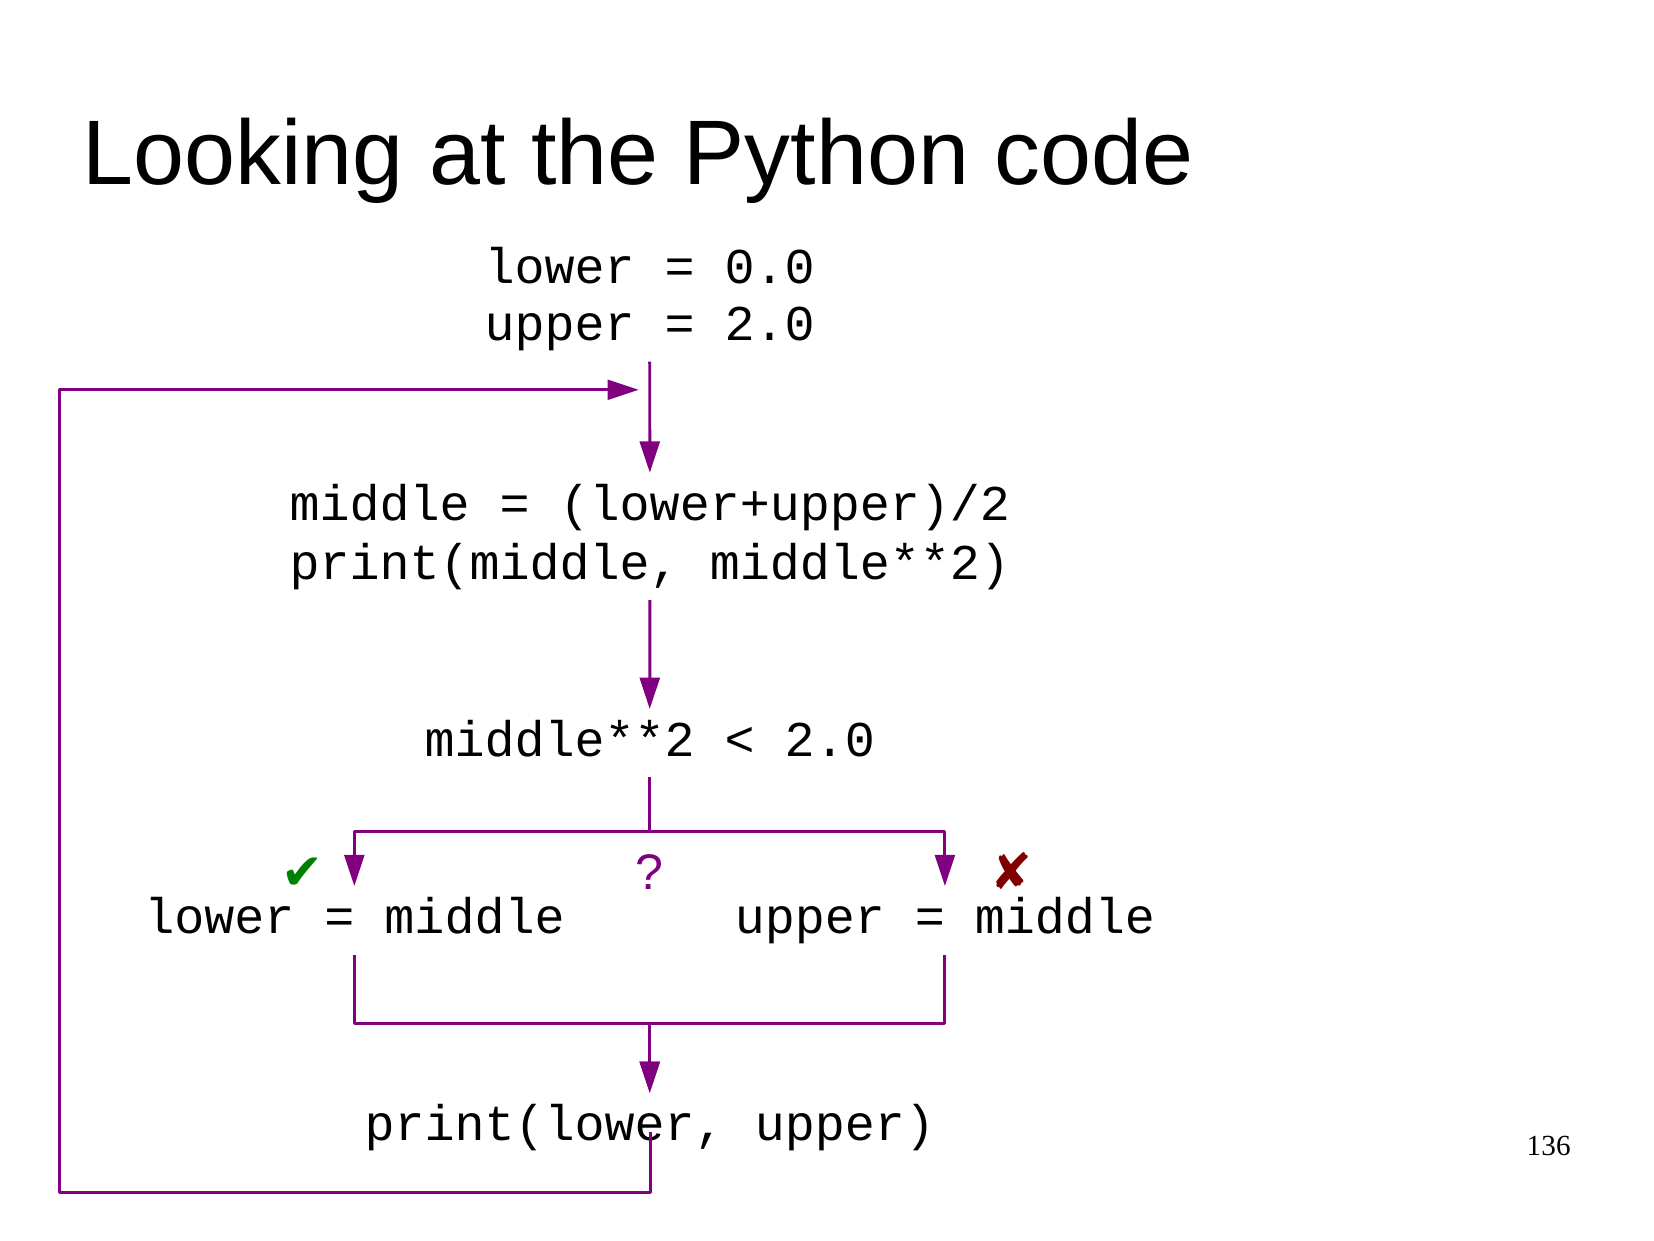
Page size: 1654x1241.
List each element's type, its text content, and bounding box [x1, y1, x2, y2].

text_box middle**2 < 2.0 [418, 708, 881, 778]
text_box middle = (lower+upper)/2 [283, 472, 1016, 531]
title Looking at the Python code [82, 49, 1571, 257]
text_box ? [629, 838, 670, 907]
text_box print(lower, upper) [358, 1092, 941, 1162]
text_box ✘ [984, 838, 1030, 907]
text_box lower = 0.0 upper = 2.0 [478, 236, 821, 362]
text_box lower = middle [138, 885, 571, 955]
text_box ✔ [275, 838, 330, 907]
text_box upper = middle [728, 885, 1161, 955]
text_box print(middle, middle**2) [283, 531, 1017, 601]
